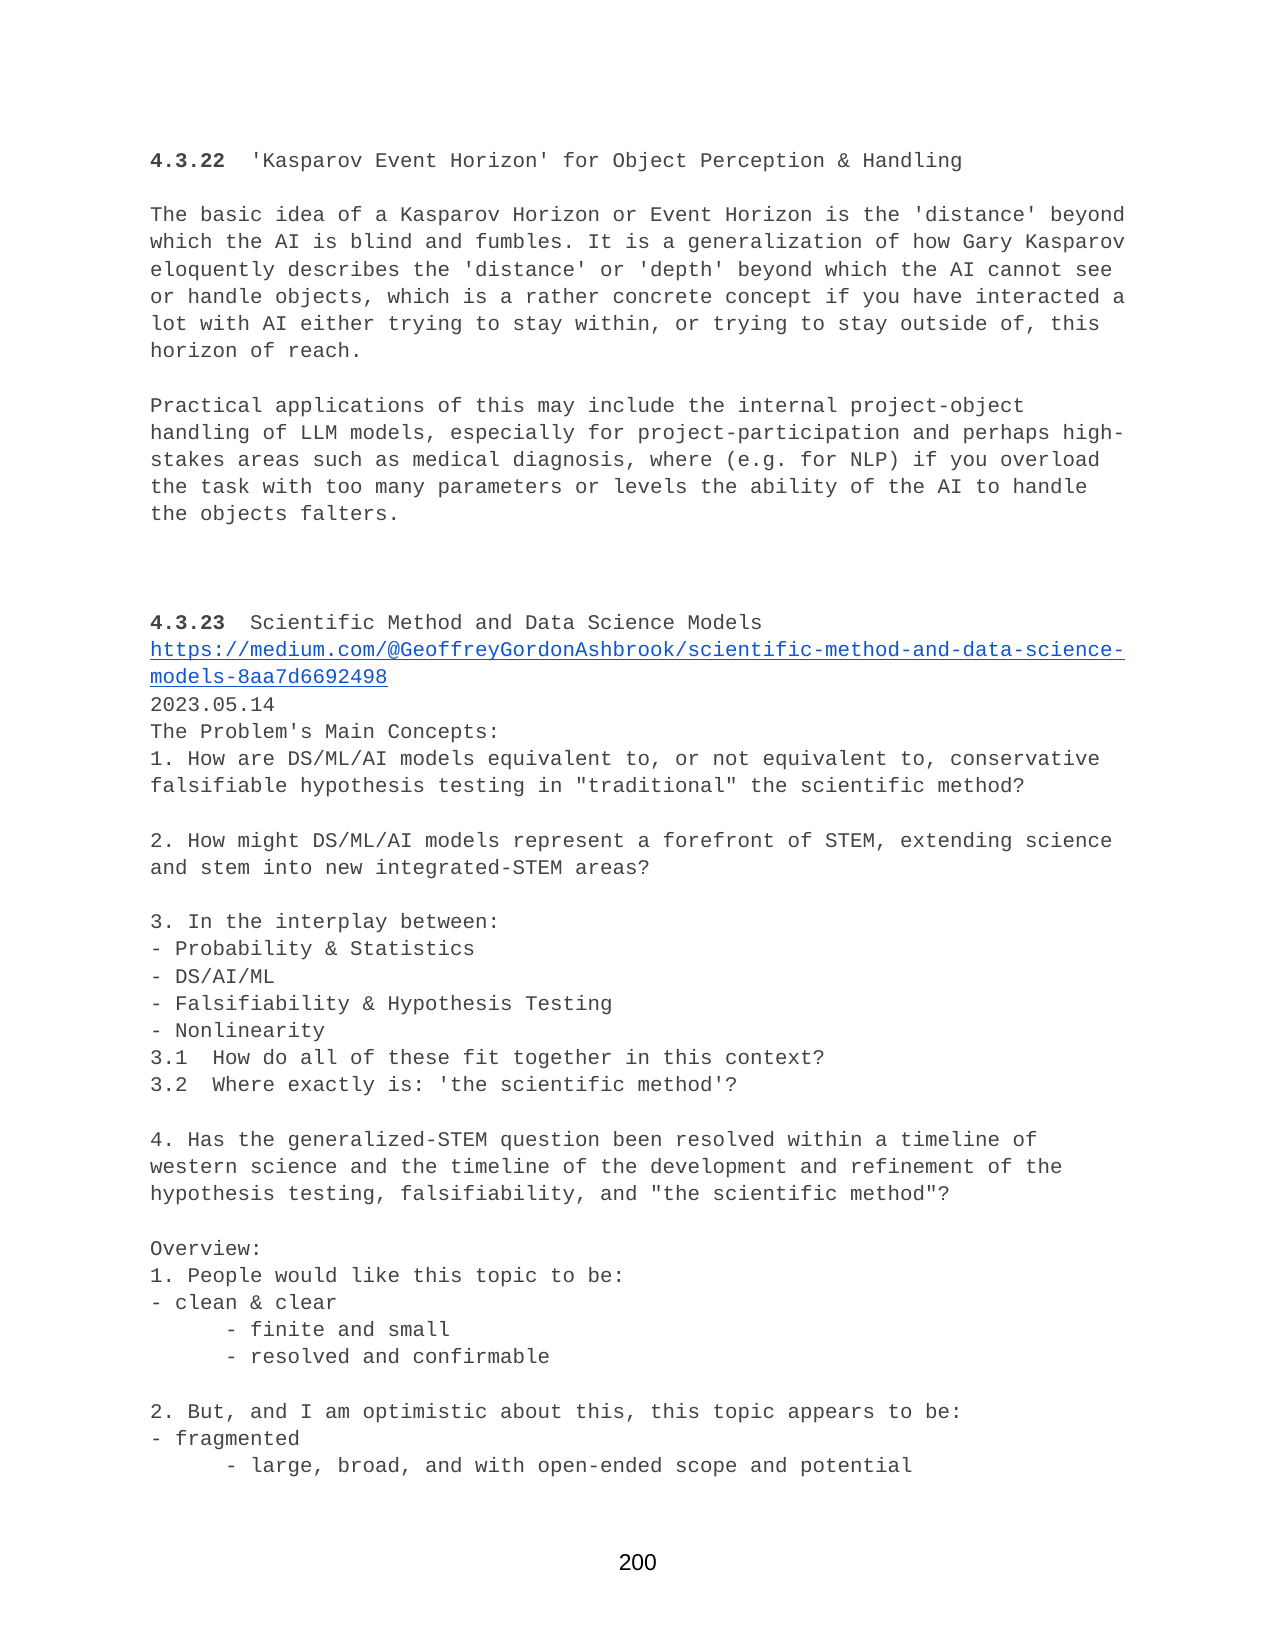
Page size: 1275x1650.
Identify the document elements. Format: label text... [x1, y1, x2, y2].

text 3.2 Where exactly is: 'the scientific method'? [150, 1074, 1125, 1098]
text - large, broad, and with open-ended scope and potential [150, 1455, 1125, 1479]
text 2. But, and I am optimistic about this, this topic appears to be: [150, 1401, 1125, 1424]
text 4.3.22 'Kasparov Event Horizon' for Object Perception & Handling [150, 150, 1125, 174]
text 2023.05.14 [150, 694, 1125, 717]
text 2. How might DS/ML/AI models represent a forefront of STEM, extending science and stem into new integrated-STEM areas? [150, 830, 1125, 881]
text 4.3.23 Scientific Method and Data Science Models [150, 612, 1125, 636]
text 1. How are DS/ML/AI models equivalent to, or not equivalent to, conservative falsifiable hypothesis testing in "traditional" the scientific method? [150, 748, 1125, 799]
text - Falsifiability & Hypothesis Testing [150, 993, 1125, 1016]
text 1. People would like this topic to be: [150, 1265, 1125, 1288]
text The Problem's Main Concepts: [150, 721, 1125, 744]
text - clean & clear [150, 1292, 1125, 1316]
text https://medium.com/@GeoffreyGordonAshbrook/scientific-method-and-data-science- [150, 639, 1125, 659]
text Practical applications of this may include the internal project-object handling of LLM models, especially for project-participation and perhaps high-stakes areas such as medical diagnosis, where (e.g. for NLP) if you overload the task with too many parameters or levels the ability of the AI to handle the objects falters. [150, 395, 1125, 527]
text 4. Has the generalized-STEM question been resolved within a timeline of western science and the timeline of the development and refinement of the hypothesis testing, falsifiability, and "the scientific method"? [150, 1129, 1125, 1207]
text models-8aa7d6692498 [150, 660, 1125, 690]
text - resolved and confirmable [150, 1346, 1125, 1370]
text - Nonlinearity [150, 1020, 1125, 1044]
text 3.1 How do all of these fit together in this context? [150, 1047, 1125, 1071]
text - finite and small [150, 1319, 1125, 1343]
text - DS/AI/ML [150, 966, 1125, 989]
text The basic idea of a Kasparov Horizon or Event Horizon is the 'distance' beyond which the AI is blind and fumbles. It is a generalization of how Gary Kasparov eloquently describes the 'distance' or 'depth' beyond which the AI cannot see or handle objects, which is a rather concrete concept if you have interacted a lot with AI either trying to stay within, or trying to stay outside of, this horizon of reach. [150, 204, 1125, 364]
text - Probability & Statistics [150, 938, 1125, 962]
text - fragmented [150, 1428, 1125, 1451]
text Overview: [150, 1237, 1125, 1261]
text 3. In the interplay between: [150, 911, 1125, 935]
